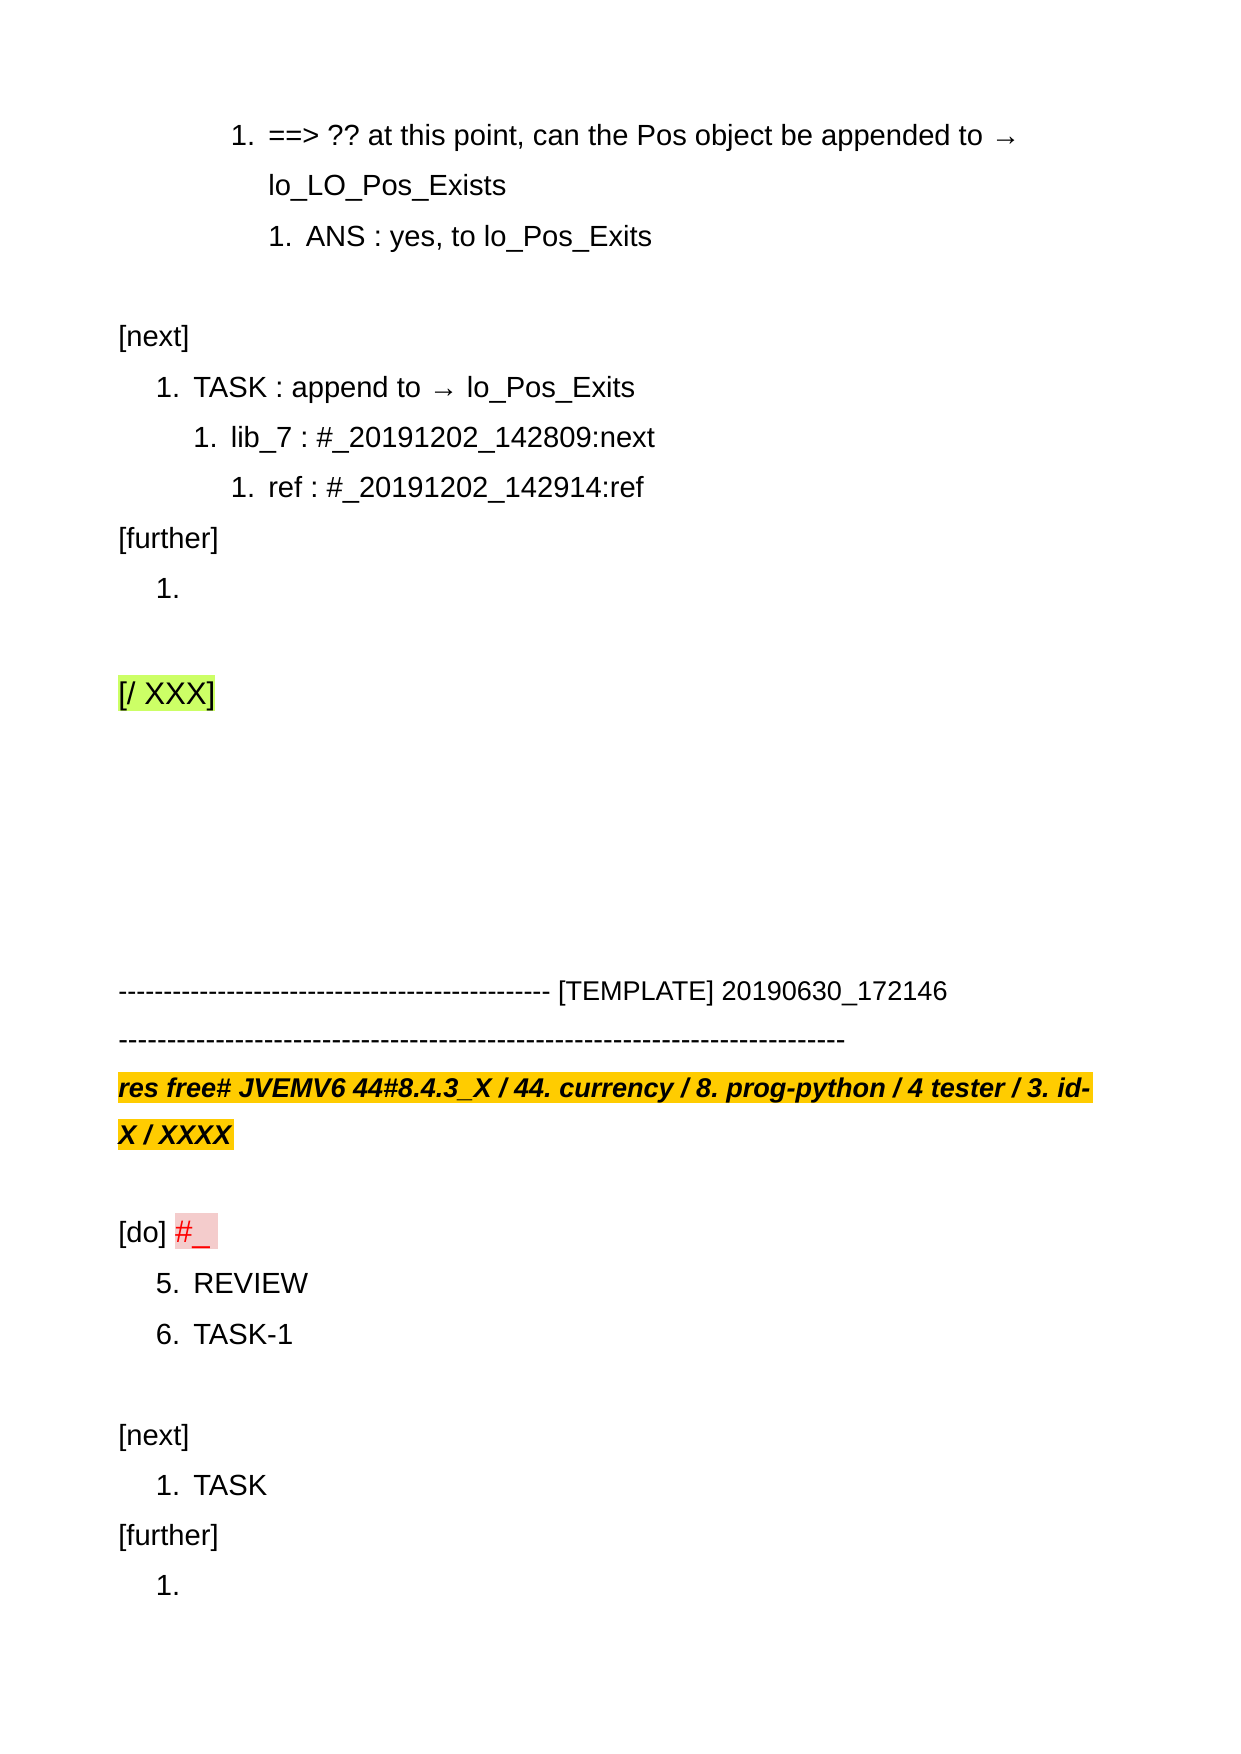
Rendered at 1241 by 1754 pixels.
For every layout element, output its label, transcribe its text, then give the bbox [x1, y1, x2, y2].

list TASK : append to → lo_Pos_Exits [156, 370, 1122, 403]
text [do] #_ [118, 1213, 1122, 1249]
text --------------------------------------------------------------------------- [118, 1022, 1122, 1055]
text [/ XXX] [118, 621, 1122, 711]
text [further] [118, 1518, 1122, 1552]
list ==> ?? at this point, can the Pos object be appended to → lo_LO_Pos_Exists [231, 118, 1122, 202]
list ref : #_20191202_142914:ref [231, 470, 1122, 504]
list TASK-1 [156, 1317, 1122, 1350]
text ------------------------------------------------ [TEMPLATE] 20190630_172146 [118, 975, 1122, 1006]
list ANS : yes, to lo_Pos_Exits [268, 219, 1122, 252]
list REVIEW [156, 1267, 1122, 1300]
list TASK [156, 1468, 1122, 1501]
text [next] [118, 319, 1122, 353]
text res free# JVEMV6 44#8.4.3_X / 44. currency / 8. prog-python / 4 tester / 3. id-X / XXXX [118, 1072, 1122, 1150]
text [further] [118, 521, 1122, 554]
text [next] [118, 1417, 1122, 1451]
list lib_7 : #_20191202_142809:next [193, 420, 1122, 453]
